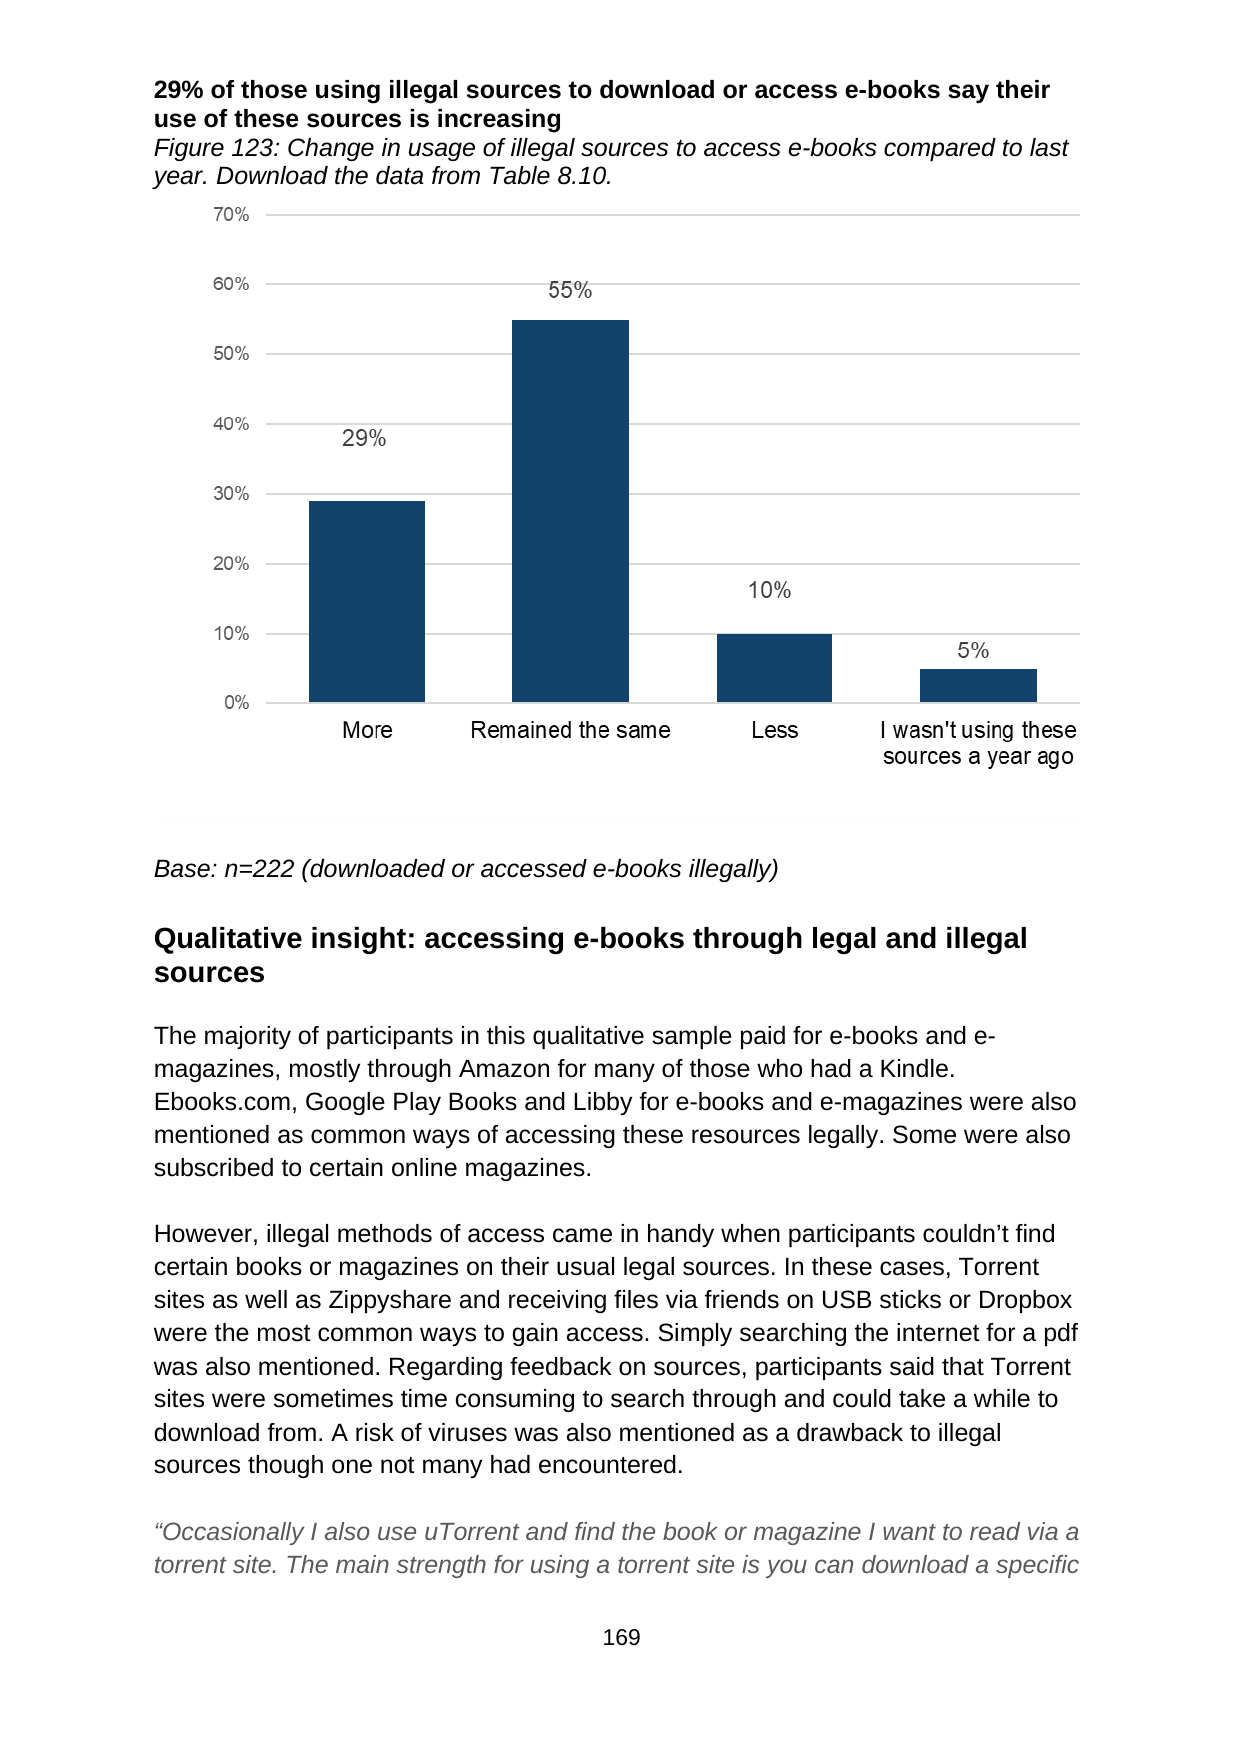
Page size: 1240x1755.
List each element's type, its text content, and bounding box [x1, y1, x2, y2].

text The majority of participants in this qualitative sample paid for e-books and e-magazines, mostly through Amazon for many of those who had a Kindle. Ebooks.com, Google Play Books and Libby for e-books and e-magazines were also mentioned as common ways of accessing these resources legally. Some were also subscribed to certain online magazines. [153, 1021, 1089, 1182]
subtitle Qualitative insight: accessing e-books through legal and illegal sources [153, 921, 1089, 988]
text Figure 123: Change in usage of illegal sources to access e-books compared to last year. Download the data from Table 8.10. [153, 132, 1089, 833]
text However, illegal methods of access came in handy when participants couldn’t find certain books or magazines on their usual legal sources. In these cases, Torrent sites as well as Zippyshare and receiving files via friends on USB sticks or Dropbox were the most common ways to gain access. Simply searching the internet for a pdf was also mentioned. Regarding feedback on sources, participants said that Torrent sites were sometimes time consuming to search through and could take a while to download from. A risk of viruses was also mentioned as a drawback to illegal sources though one not many had encountered. [153, 1219, 1089, 1479]
text Base: n=222 (downloaded or accessed e-books illegally) [153, 854, 1089, 882]
text “Occasionally I also use uTorrent and find the book or magazine I want to read via a torrent site. The main strength for using a torrent site is you can download a specific [153, 1517, 1089, 1578]
subtitle 29% of those using illegal sources to download or access e-books say their use of these sources is increasing [153, 75, 1089, 132]
